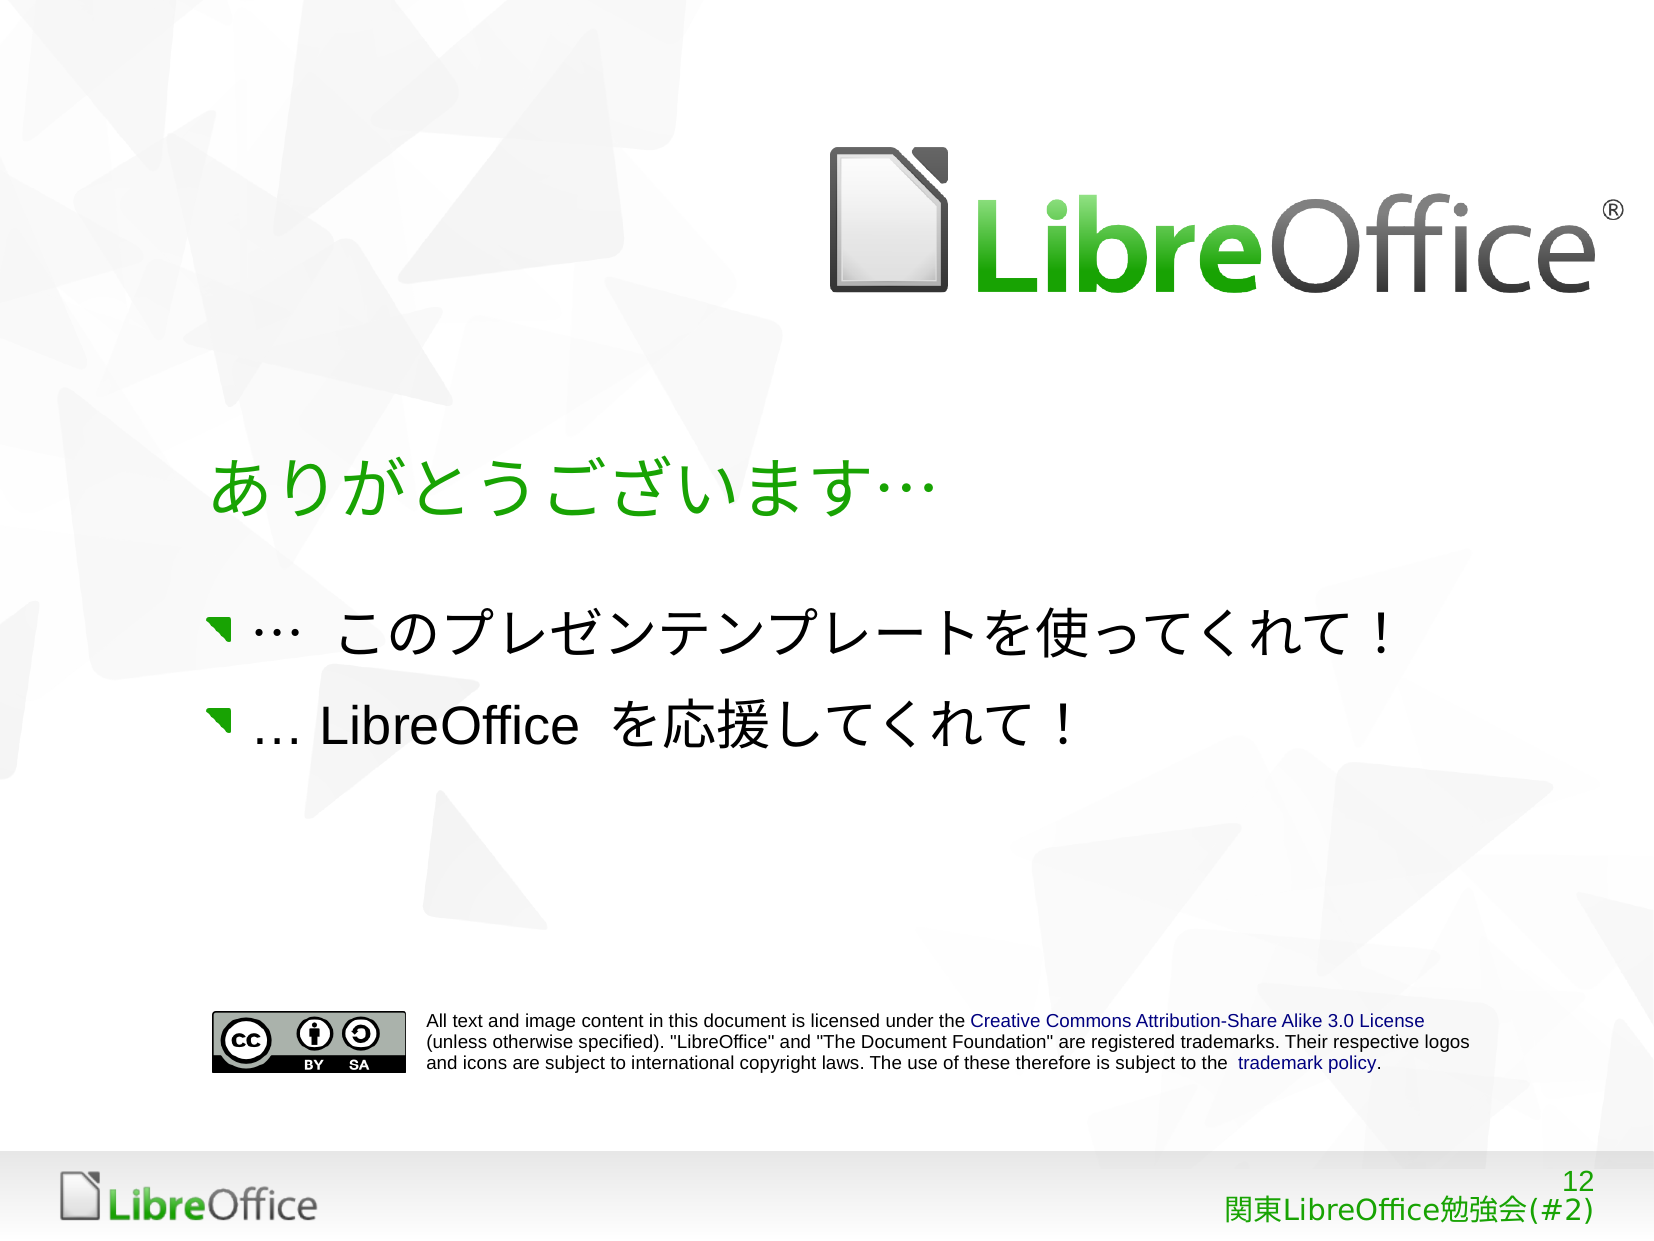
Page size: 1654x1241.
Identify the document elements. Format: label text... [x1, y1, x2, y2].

picture [41, 1152, 337, 1240]
list … このプレゼンテンプレートを使ってくれて！ … LibreOffice を応援してくれて！ [206, 590, 1477, 945]
title ありがとうございます… [206, 395, 1477, 573]
picture [0, 0, 1654, 930]
picture [212, 1011, 406, 1073]
picture [915, 548, 1654, 1169]
